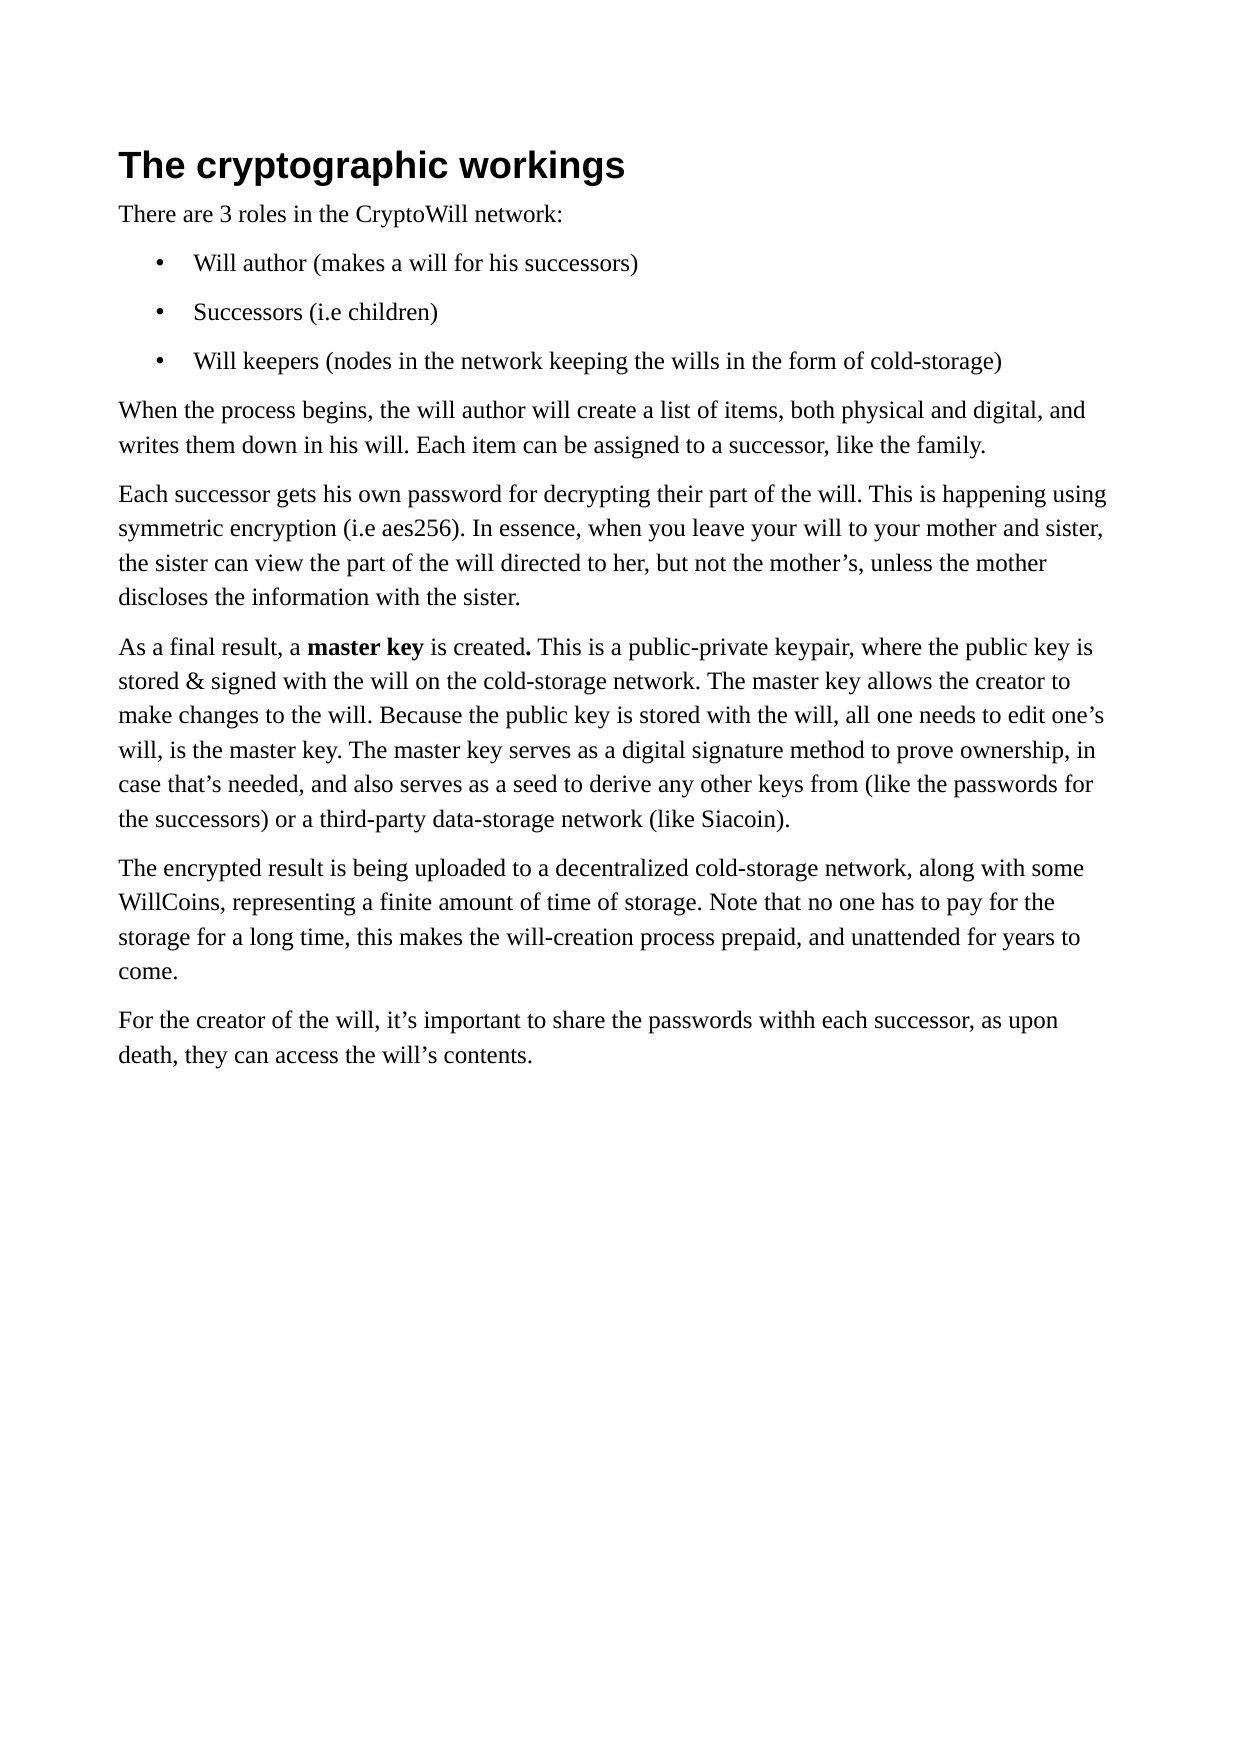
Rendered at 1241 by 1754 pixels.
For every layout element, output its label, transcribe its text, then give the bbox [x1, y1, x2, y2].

list Will keepers (nodes in the network keeping the wills in the form of cold-storage) [156, 346, 1122, 375]
text For the creator of the will, it’s important to share the passwords withh each successor, as upon death, they can access the will’s contents. [118, 1006, 1122, 1069]
list Successors (i.e children) [156, 297, 1122, 326]
text The encrypted result is being uploaded to a decentralized cold-storage network, along with some WillCoins, representing a finite amount of time of storage. Note that no one has to pay for the storage for a long time, this makes the will-creation process prepaid, and unattended for years to come. [118, 853, 1122, 985]
text As a final result, a master key is created. This is a public-private keypair, where the public key is stored & signed with the will on the cold-storage network. The master key allows the creator to make changes to the will. Because the public key is stored with the will, all one needs to edit one’s will, is the master key. The master key serves as a digital signature method to prove ownership, in case that’s needed, and also serves as a seed to derive any other keys from (like the passwords for the successors) or a third-party data-storage network (like Siacoin). [118, 632, 1122, 833]
text There are 3 roles in the CryptoWill network: [118, 199, 1122, 228]
text Each successor gets his own password for decrypting their part of the will. This is happening using symmetric encryption (i.e aes256). In essence, when you leave your will to your mother and sister, the sister can view the part of the will directed to her, but not the mother’s, unless the mother discloses the information with the sister. [118, 479, 1122, 611]
subtitle The cryptographic workings [118, 143, 1122, 187]
text When the process begins, the will author will create a list of items, both physical and digital, and writes them down in his will. Each item can be assigned to a successor, like the family. [118, 396, 1122, 459]
list Will author (makes a will for his successors) [156, 248, 1122, 277]
